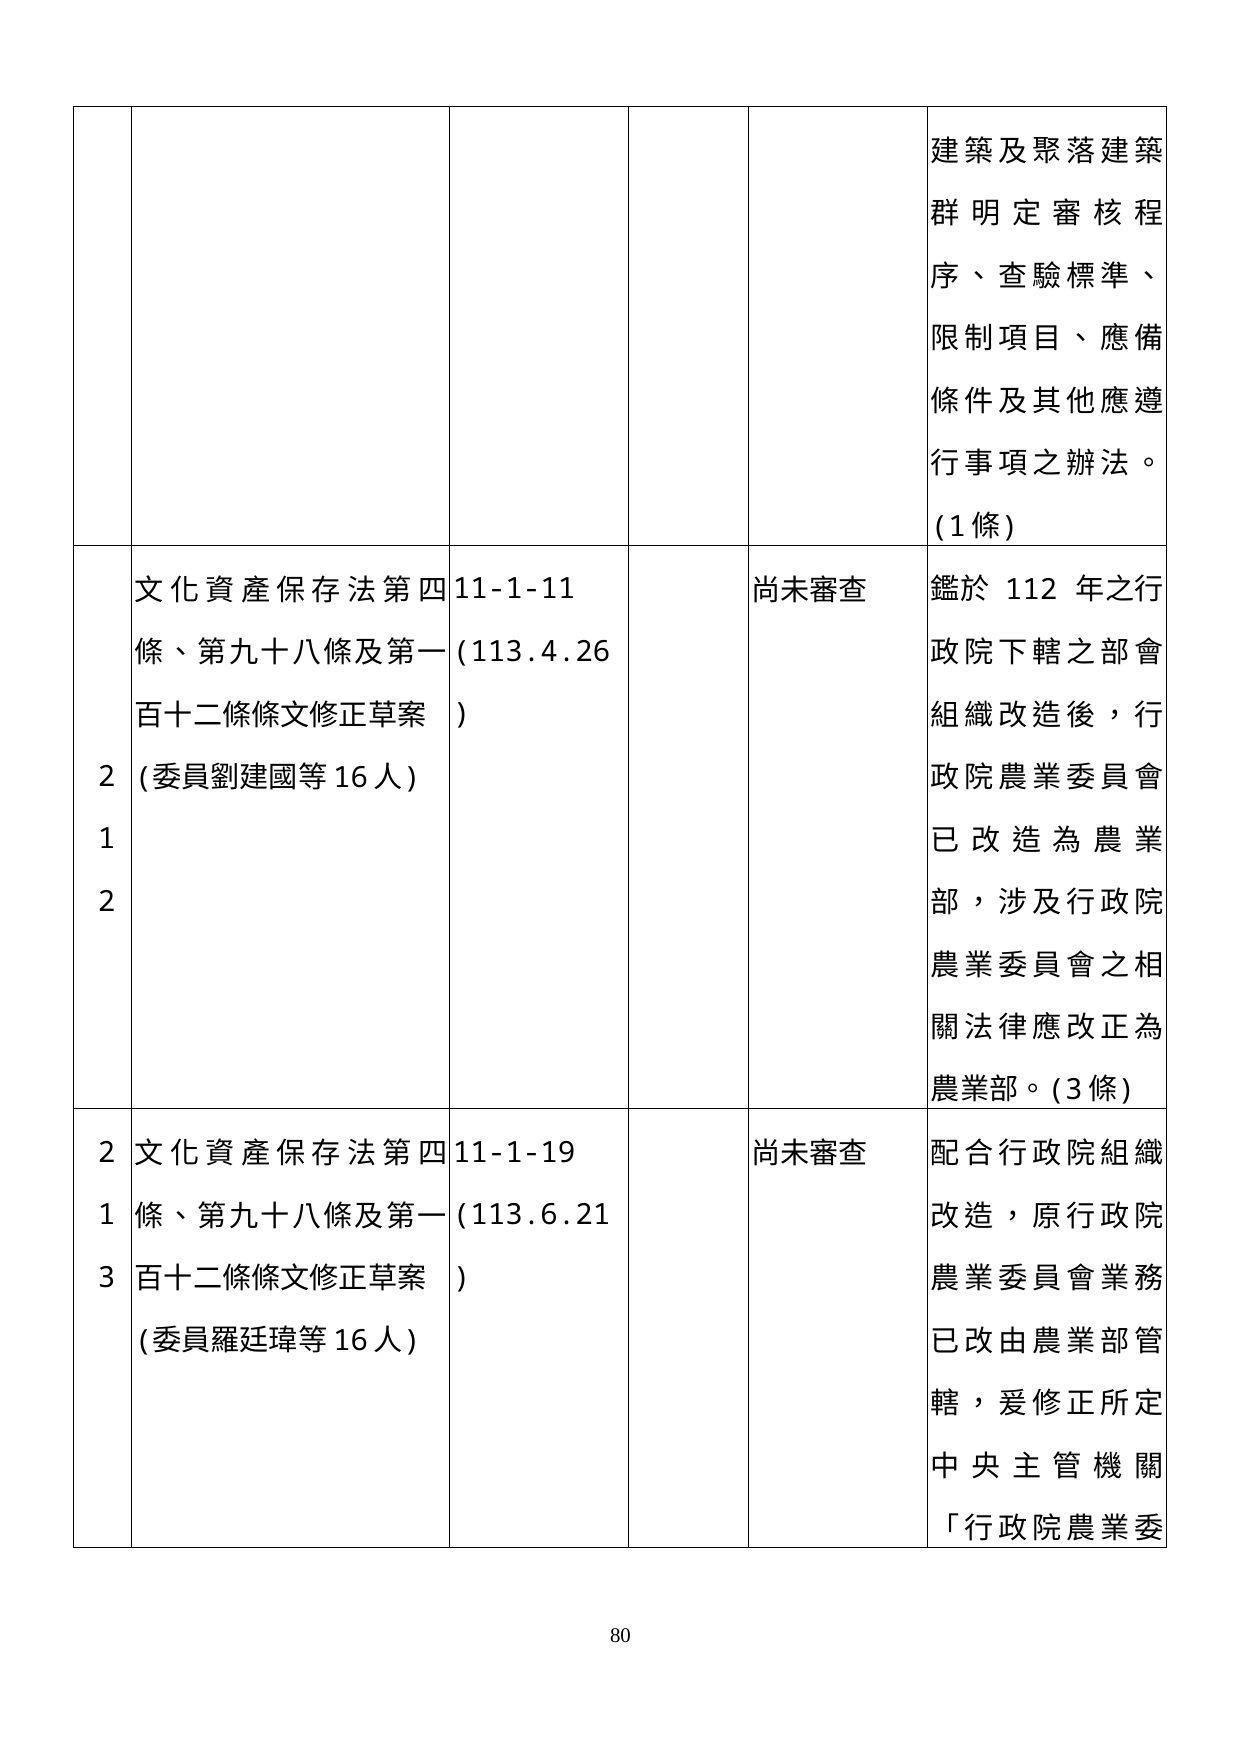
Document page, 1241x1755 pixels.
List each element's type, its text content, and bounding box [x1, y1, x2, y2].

table_cell [629, 1109, 748, 1547]
table_cell 文化資產保存法第四條、第九十八條及第一百十二條條文修正草案 (委員劉建國等16人) [132, 546, 449, 1108]
table_cell [450, 107, 628, 544]
table_cell 鑑於 112 年之行政院下轄之部會組織改造後，行政院農業委員會已改造為農業部，涉及行政院農業委員會之相關法律應改正為農業部。(3條) [928, 546, 1166, 1108]
table_cell [629, 107, 748, 544]
table_cell [749, 107, 927, 544]
table_cell [74, 546, 131, 1108]
table_cell [74, 1109, 131, 1547]
table_cell [629, 546, 748, 1108]
table_cell 建築及聚落建築群明定審核程序、查驗標準、限制項目、應備條件及其他應遵行事項之辦法。(1條) [928, 107, 1166, 544]
table_cell 文化資產保存法第四條、第九十八條及第一百十二條條文修正草案 (委員羅廷瑋等16人) [132, 1109, 449, 1547]
table_cell [132, 107, 449, 544]
table_cell 11-1-11 (113.4.26) [450, 546, 628, 1108]
table_cell 11-1-19 (113.6.21) [450, 1109, 628, 1547]
table_cell 尚未審查 [749, 546, 927, 1108]
table_cell 尚未審查 [749, 1109, 927, 1547]
table_cell [74, 107, 131, 544]
table_cell 配合行政院組織改造，原行政院農業委員會業務已改由農業部管轄，爰修正所定中央主管機關「行政院農業委 [928, 1109, 1166, 1547]
